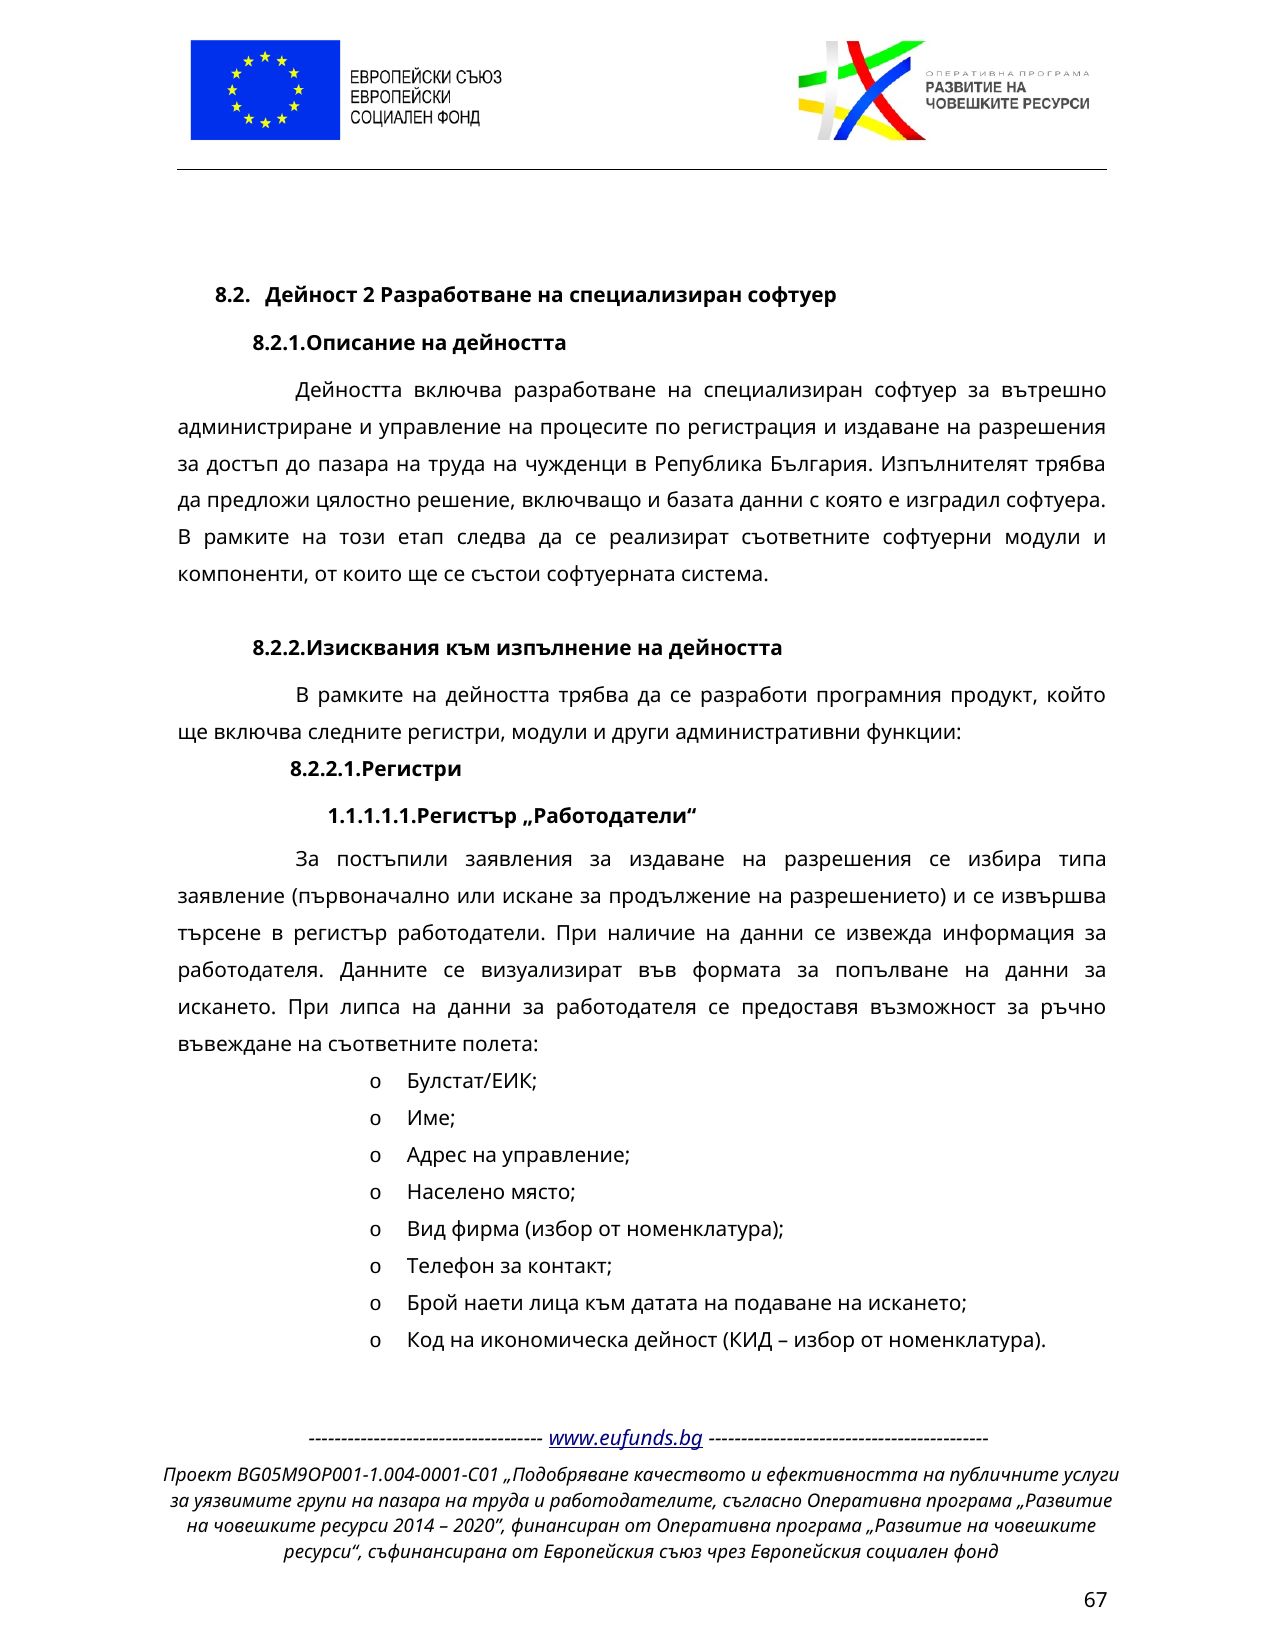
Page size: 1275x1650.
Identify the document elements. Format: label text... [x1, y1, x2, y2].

list Регистър „Работодатели“ [327, 801, 1107, 830]
list Код на икономическа дейност (КИД – избор от номенклатура). [369, 1325, 1093, 1354]
subtitle Описание на дейността [252, 328, 1107, 356]
list Име; [369, 1103, 1093, 1131]
list Брой наети лица към датата на подаване на искането; [369, 1288, 1093, 1317]
text В рамките на дейността трябва да се разработи програмния продукт, който ще включва следните регистри, модули и други административни функции: [177, 680, 1107, 746]
text Дейността включва разработване на специализиран софтуер за вътрешно администриране и управление на процесите по регистрация и издаване на разрешения за достъп до пазара на труда на чужденци в Република България. Изпълнителят трябва да предложи цялостно решение, включващо и базата данни с която е изградил софтуера. В рамките на този етап следва да се реализират съответните софтуерни модули и компоненти, от които ще се състои софтуерната система. [177, 375, 1107, 588]
subtitle Изисквания към изпълнение на дейността [252, 633, 1107, 661]
list Адрес на управление; [369, 1140, 1093, 1168]
subtitle Регистри [290, 754, 1107, 782]
text За постъпили заявления за издаване на разрешения се избира типа заявление (първоначално или искане за продължение на разрешението) и се извършва търсене в регистър работодатели. При наличие на данни се извежда информация за работодателя. Данните се визуализират във формата за попълване на данни за искането. При липса на данни за работодателя се предоставя възможност за ръчно въвеждане на съответните полета: [177, 844, 1107, 1057]
list Вид фирма (избор от номенклатура); [369, 1214, 1093, 1243]
list Телефон за контакт; [369, 1251, 1093, 1280]
list Булстат/ЕИК; [369, 1066, 1093, 1094]
subtitle Дейност 2 Разработване на специализиран софтуер [215, 280, 1107, 309]
list Населено място; [369, 1177, 1093, 1206]
